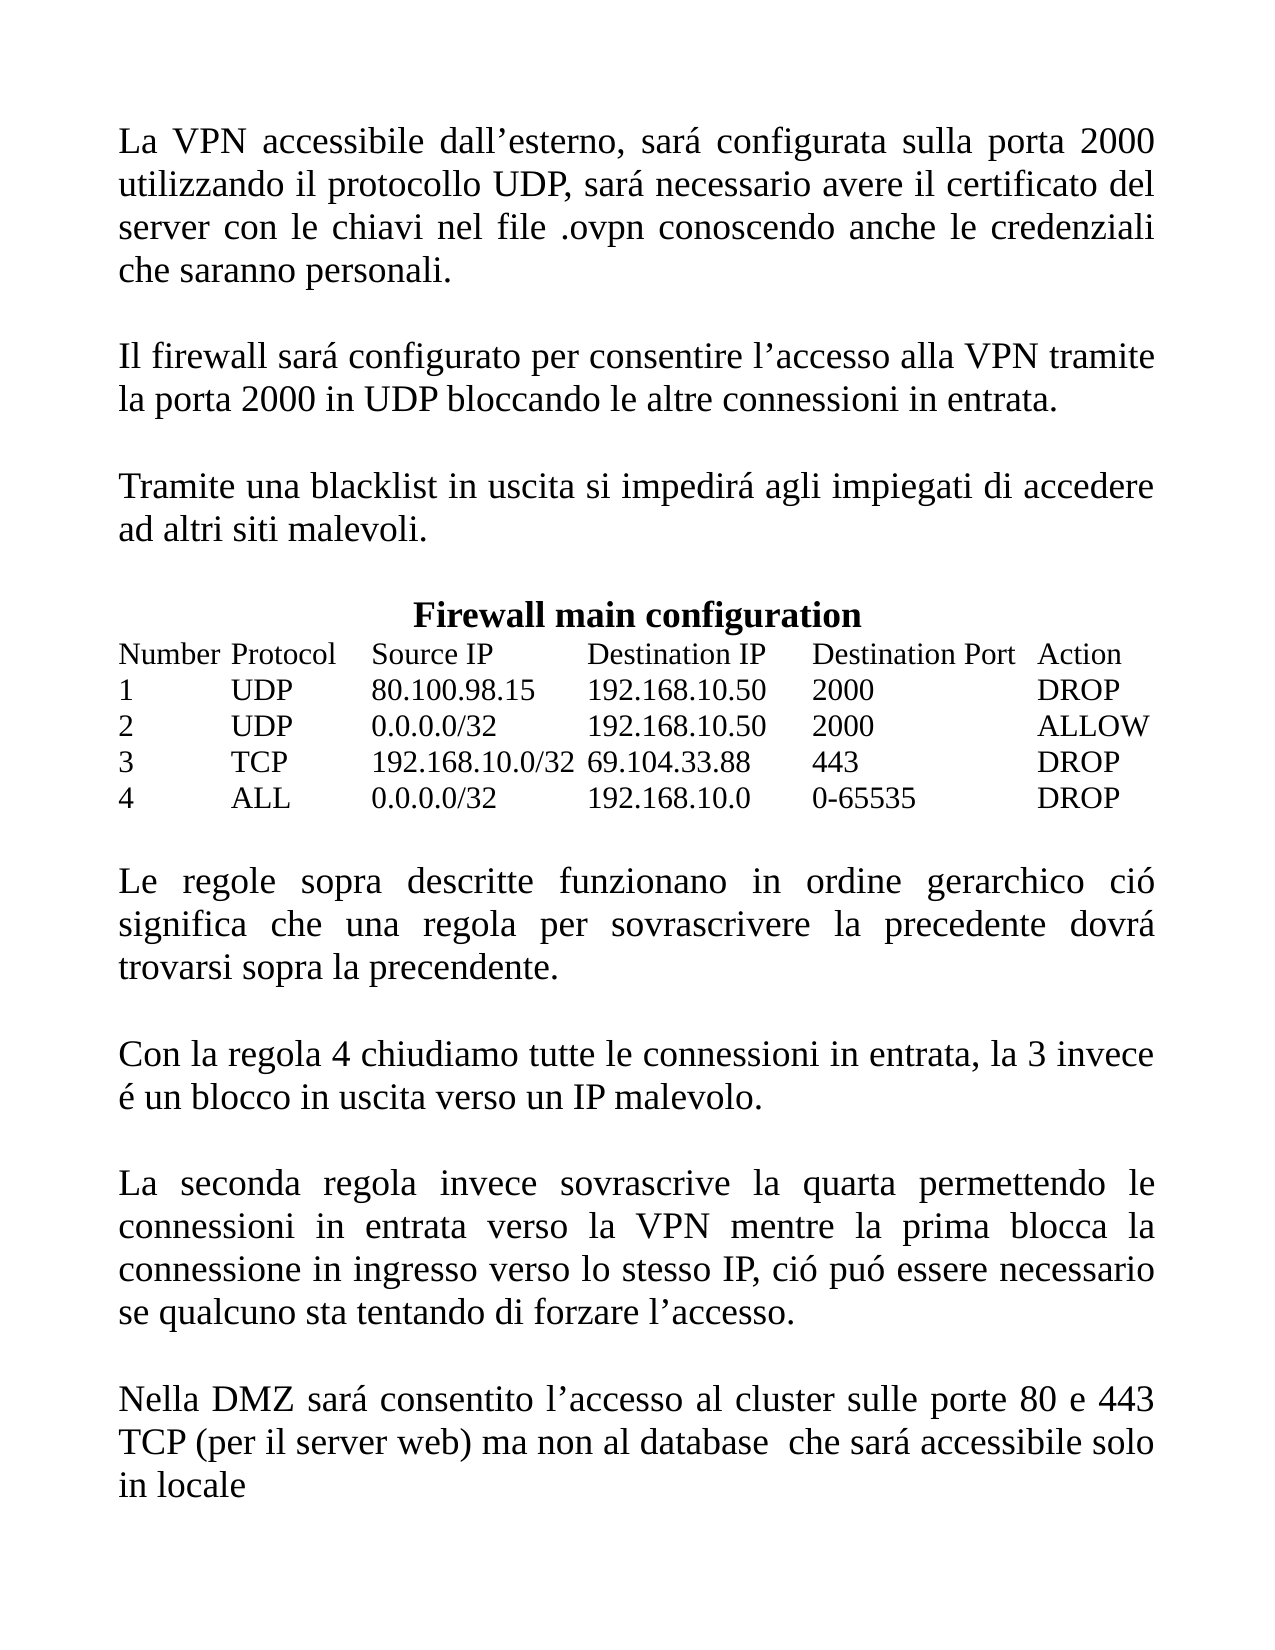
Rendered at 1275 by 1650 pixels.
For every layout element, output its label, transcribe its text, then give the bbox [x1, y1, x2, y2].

table_cell 0.0.0.0/32 [371, 779, 587, 815]
table_cell Source IP [371, 636, 587, 672]
text Nella DMZ sará consentito l’accesso al cluster sulle porte 80 e 443 TCP (per il server web) ma non al database che sará accessibile solo in locale [118, 1376, 1157, 1505]
text La VPN accessibile dall’esterno, sará configurata sulla porta 2000 utilizzando il protocollo UDP, sará necessario avere il certificato del server con le chiavi nel file .ovpn conoscendo anche le credenziali che saranno personali. [118, 118, 1157, 291]
table_cell 443 [812, 744, 1037, 779]
table_cell 192.168.10.50 [587, 672, 812, 707]
table_cell 4 [118, 779, 231, 815]
table_cell 192.168.10.50 [587, 708, 812, 743]
table_cell TCP [231, 744, 371, 779]
table_cell DROP [1037, 672, 1157, 707]
text Tramite una blacklist in uscita si impedirá agli impiegati di accedere ad altri siti malevoli. [118, 463, 1157, 549]
table_cell 3 [118, 744, 231, 779]
table_cell 1 [118, 672, 231, 707]
table_cell 80.100.98.15 [371, 672, 587, 707]
text Con la regola 4 chiudiamo tutte le connessioni in entrata, la 3 invece é un blocco in uscita verso un IP malevolo. [118, 1031, 1157, 1117]
table_cell 2 [118, 708, 231, 743]
table_cell ALLOW [1037, 708, 1157, 743]
table_cell 0.0.0.0/32 [371, 708, 587, 743]
text La seconda regola invece sovrascrive la quarta permettendo le connessioni in entrata verso la VPN mentre la prima blocca la connessione in ingresso verso lo stesso IP, ció puó essere necessario se qualcuno sta tentando di forzare l’accesso. [118, 1160, 1157, 1333]
table_cell ALL [231, 779, 371, 815]
table_cell Protocol [231, 636, 371, 672]
table_cell 2000 [812, 708, 1037, 743]
table_cell DROP [1037, 744, 1157, 779]
table_cell Number [118, 636, 231, 672]
table_cell 192.168.10.0 [587, 779, 812, 815]
text Il firewall sará configurato per consentire l’accesso alla VPN tramite la porta 2000 in UDP bloccando le altre connessioni in entrata. [118, 334, 1157, 420]
table_cell UDP [231, 672, 371, 707]
table_cell Destination IP [587, 636, 812, 672]
table_cell Action [1037, 636, 1157, 672]
table_header Firewall main configuration [118, 593, 1157, 636]
table_cell 0-65535 [812, 779, 1037, 815]
table_cell 2000 [812, 672, 1037, 707]
table_cell Destination Port [812, 636, 1037, 672]
text Le regole sopra descritte funzionano in ordine gerarchico ció significa che una regola per sovrascrivere la precedente dovrá trovarsi sopra la precendente. [118, 858, 1157, 988]
table_cell UDP [231, 708, 371, 743]
table_cell 192.168.10.0/32 [371, 744, 587, 779]
table_cell 69.104.33.88 [587, 744, 812, 779]
table_cell DROP [1037, 779, 1157, 815]
